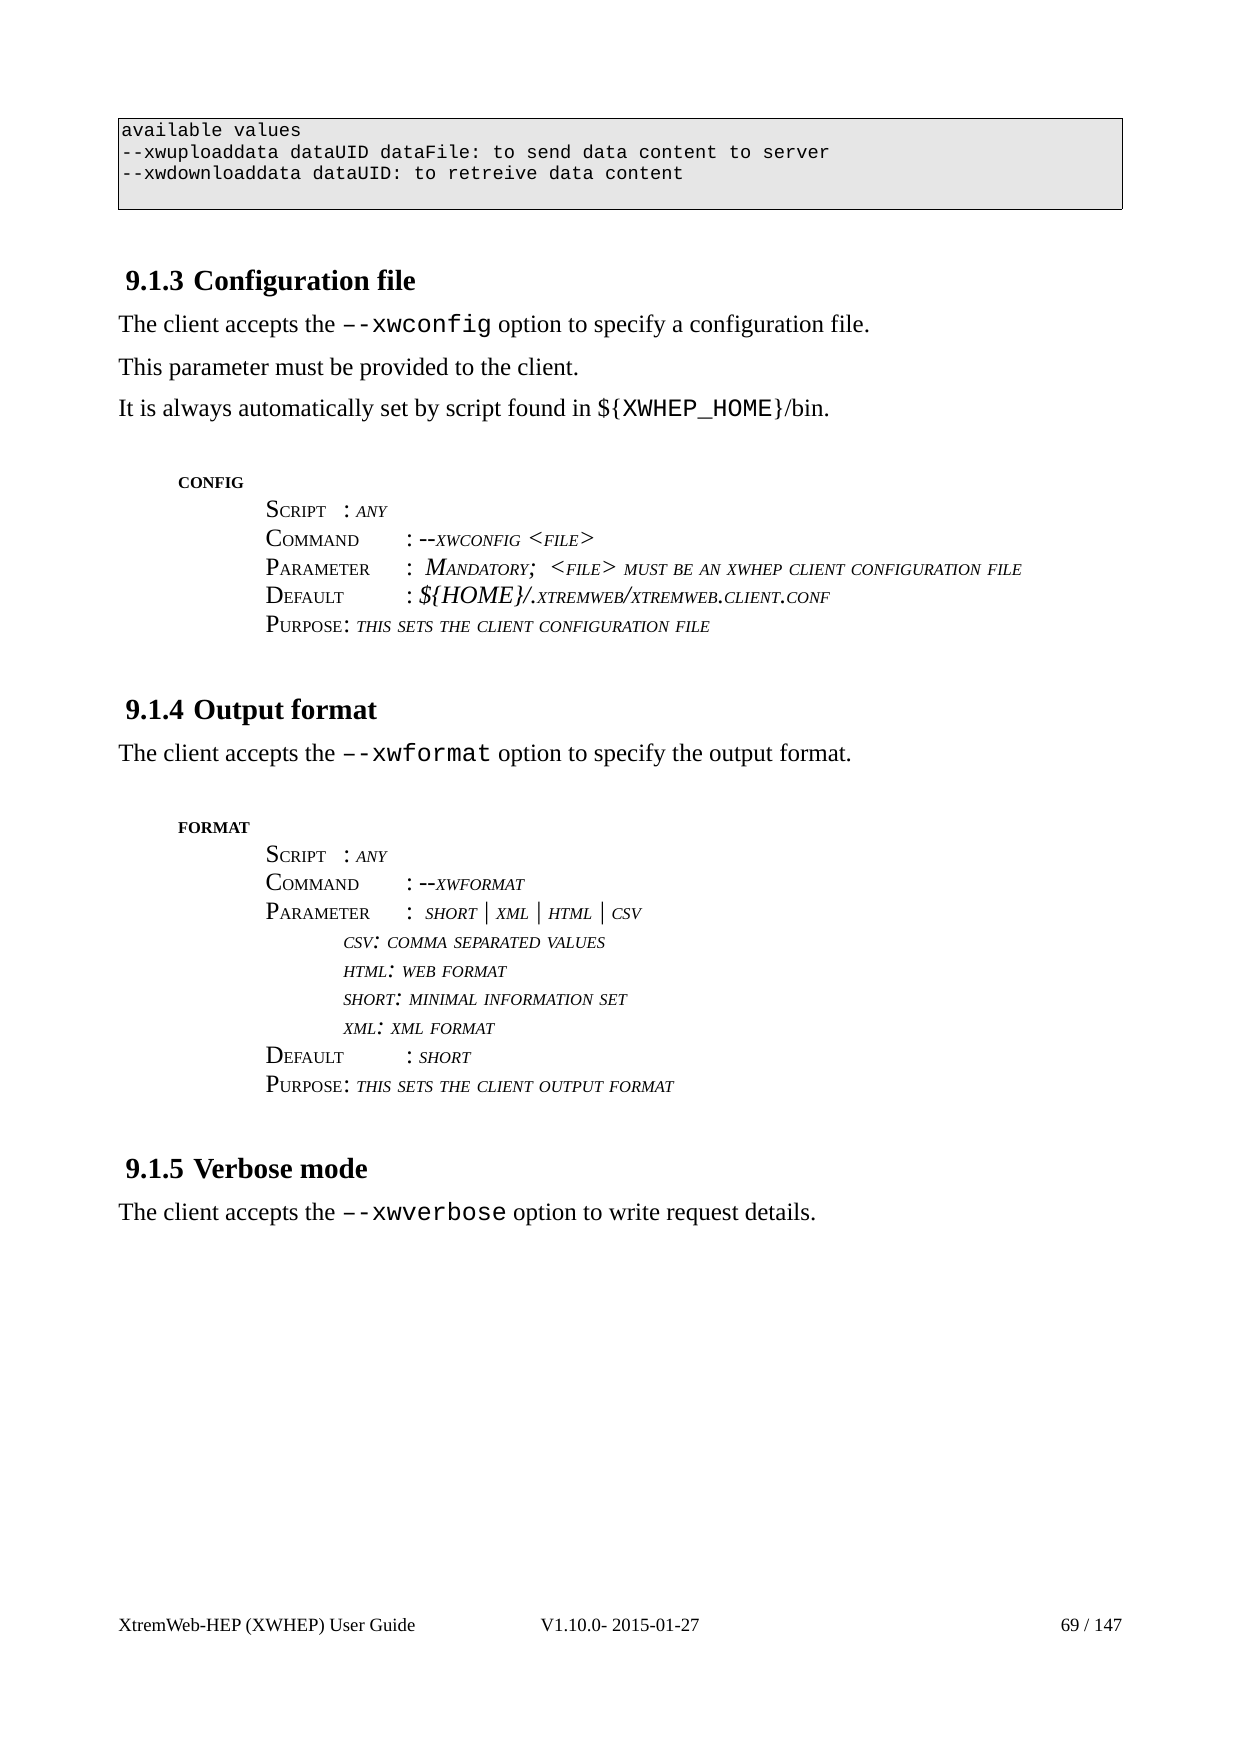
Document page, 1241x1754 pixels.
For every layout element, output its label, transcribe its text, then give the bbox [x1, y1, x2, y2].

text It is always automatically set by script found in ${XWHEP_HOME}/bin. [118, 393, 1122, 424]
text xml: xml format [265, 1011, 1122, 1040]
text Parameter : Mandatory; <file> must be an xwhep client configuration file [265, 552, 1122, 581]
text html: web format [265, 954, 1122, 982]
text The client accepts the –-xwconfig option to specify a configuration file. [118, 309, 1122, 340]
text Script : any [265, 839, 1122, 867]
text Purpose : this sets the client output format [265, 1069, 1122, 1097]
subtitle Verbose mode [118, 1151, 1122, 1185]
text Command : --xwconfig <file> [265, 523, 1122, 552]
text Default : ${HOME}/.xtremweb/xtremweb.client.conf [265, 581, 1122, 609]
text --xwdownloaddata dataUID: to retreive data content [119, 161, 1122, 182]
text csv: comma separated values [265, 925, 1122, 954]
text The client accepts the –-xwformat option to specify the output format. [118, 738, 1122, 769]
text Parameter : short | xml | html | csv [265, 896, 1122, 925]
text available values [119, 119, 1122, 139]
text --xwuploaddata dataUID dataFile: to send data content to server [119, 139, 1122, 161]
text format [178, 810, 1122, 839]
text Script : any [265, 494, 1122, 523]
text config [178, 466, 1122, 494]
text short: minimal information set [265, 982, 1122, 1011]
text The client accepts the –-xwverbose option to write request details. [118, 1197, 1122, 1228]
text This parameter must be provided to the client. [118, 352, 1122, 381]
subtitle Configuration file [118, 263, 1122, 296]
text Purpose : this sets the client configuration file [265, 609, 1122, 638]
subtitle Output format [118, 692, 1122, 725]
text Command : --xwformat [265, 867, 1122, 896]
text Default : short [265, 1040, 1122, 1069]
